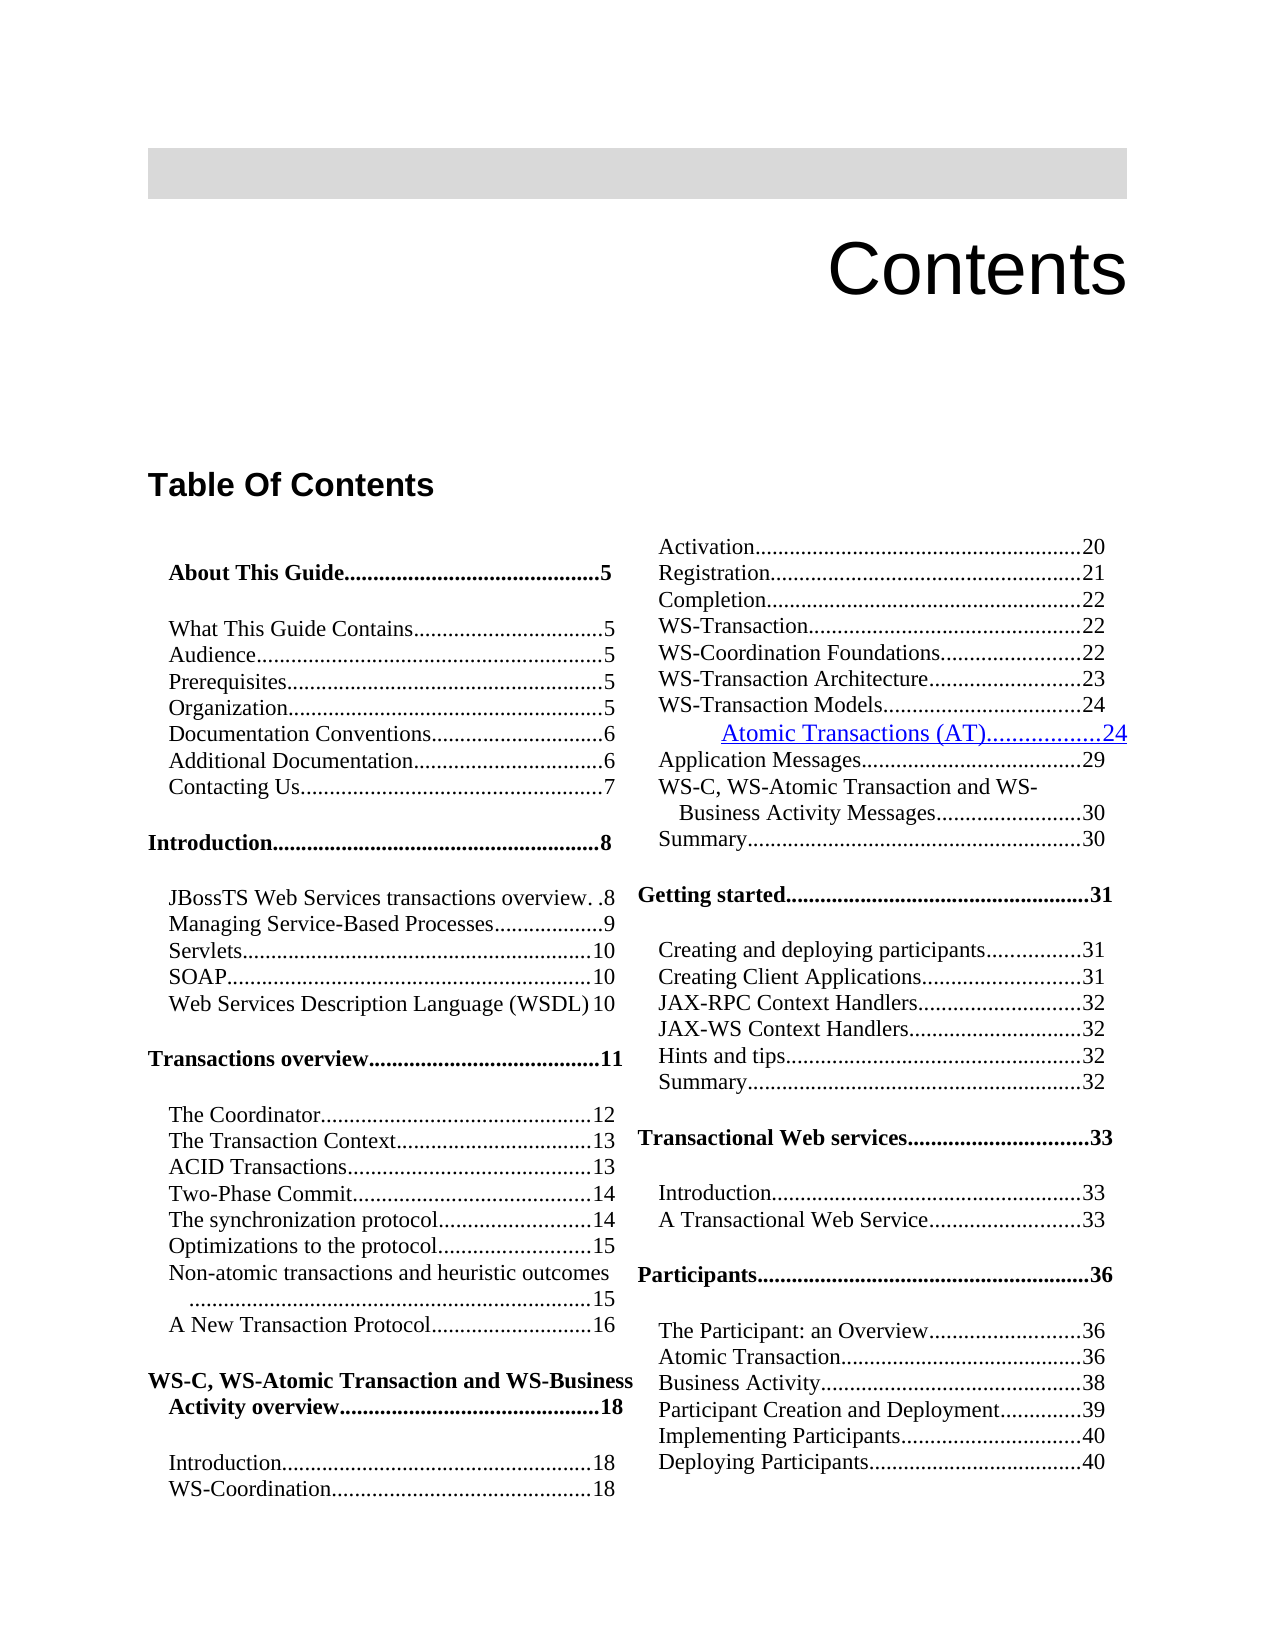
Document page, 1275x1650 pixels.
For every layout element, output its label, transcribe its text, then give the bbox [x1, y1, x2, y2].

text Completion 22 [658, 586, 1105, 612]
text JAX-RPC Context Handlers 32 [658, 989, 1105, 1016]
text Additional Documentation 6 [168, 747, 615, 773]
text WS-Coordination Foundations 22 [658, 638, 1105, 665]
text Atomic Transaction 36 [658, 1343, 1105, 1369]
text Managing Service-Based Processes 9 [168, 911, 615, 937]
text Transactions overview 11 [148, 1045, 637, 1071]
text WS-C, WS-Atomic Transaction and WS-Business Activity Messages 30 [658, 773, 1105, 825]
text Introduction 33 [658, 1179, 1105, 1206]
text WS-Coordination 18 [168, 1475, 615, 1502]
text The Coordinator 12 [168, 1101, 615, 1127]
text Registration 21 [658, 559, 1105, 586]
text Non-atomic transactions and heuristic outcomes 15 [168, 1259, 615, 1311]
title Contents [263, 224, 1127, 310]
text Introduction 18 [168, 1449, 615, 1475]
text A Transactional Web Service 33 [658, 1206, 1105, 1232]
text Summary 32 [658, 1068, 1105, 1094]
text Implementing Participants 40 [658, 1422, 1105, 1448]
text Participants 36 [637, 1261, 1127, 1287]
text Activation 20 [658, 533, 1105, 559]
subtitle Table Of Contents [148, 466, 1127, 504]
text Creating Client Applications 31 [658, 963, 1105, 989]
text Transactional Web services 33 [637, 1124, 1127, 1150]
text WS-C, WS-Atomic Transaction and WS-Business Activity overview 18 [148, 1367, 637, 1420]
text Application Messages 29 [658, 746, 1105, 773]
text JAX-WS Context Handlers 32 [658, 1016, 1105, 1042]
text WS-Transaction 22 [658, 612, 1105, 638]
text Creating and deploying participants 31 [658, 936, 1105, 963]
text Documentation Conventions 6 [168, 720, 615, 747]
text Servlets 10 [168, 937, 615, 963]
text Web Services Description Language (WSDL) 10 [168, 989, 615, 1016]
text Getting started 31 [637, 881, 1127, 907]
text Business Activity 38 [658, 1369, 1105, 1396]
text ACID Transactions 13 [168, 1153, 615, 1180]
text SOAP 10 [168, 963, 615, 989]
text Hints and tips 32 [658, 1042, 1105, 1068]
text Participant Creation and Deployment 39 [658, 1396, 1105, 1422]
text Introduction 8 [148, 829, 637, 855]
text Audience 5 [168, 641, 615, 668]
text Prerequisites 5 [168, 668, 615, 694]
text Summary 30 [658, 825, 1105, 852]
text A New Transaction Protocol 16 [168, 1311, 615, 1338]
text WS-Transaction Models 24 [658, 691, 1105, 718]
text The Transaction Context 13 [168, 1127, 615, 1153]
text Deploying Participants 40 [658, 1448, 1105, 1475]
text Two-Phase Commit 14 [168, 1180, 615, 1206]
text Optimizations to the protocol 15 [168, 1232, 615, 1259]
text Contacting Us 7 [168, 773, 615, 799]
text The synchronization protocol 14 [168, 1206, 615, 1232]
text About This Guide 5 [148, 533, 637, 586]
text Atomic Transactions (AT) 24 [721, 718, 1127, 743]
text JBossTS Web Services transactions overview 8 [168, 884, 615, 911]
text What This Guide Contains 5 [168, 615, 615, 641]
text WS-Transaction Architecture 23 [658, 665, 1105, 691]
text The Participant: an Overview 36 [658, 1317, 1105, 1343]
text Organization 5 [168, 694, 615, 720]
